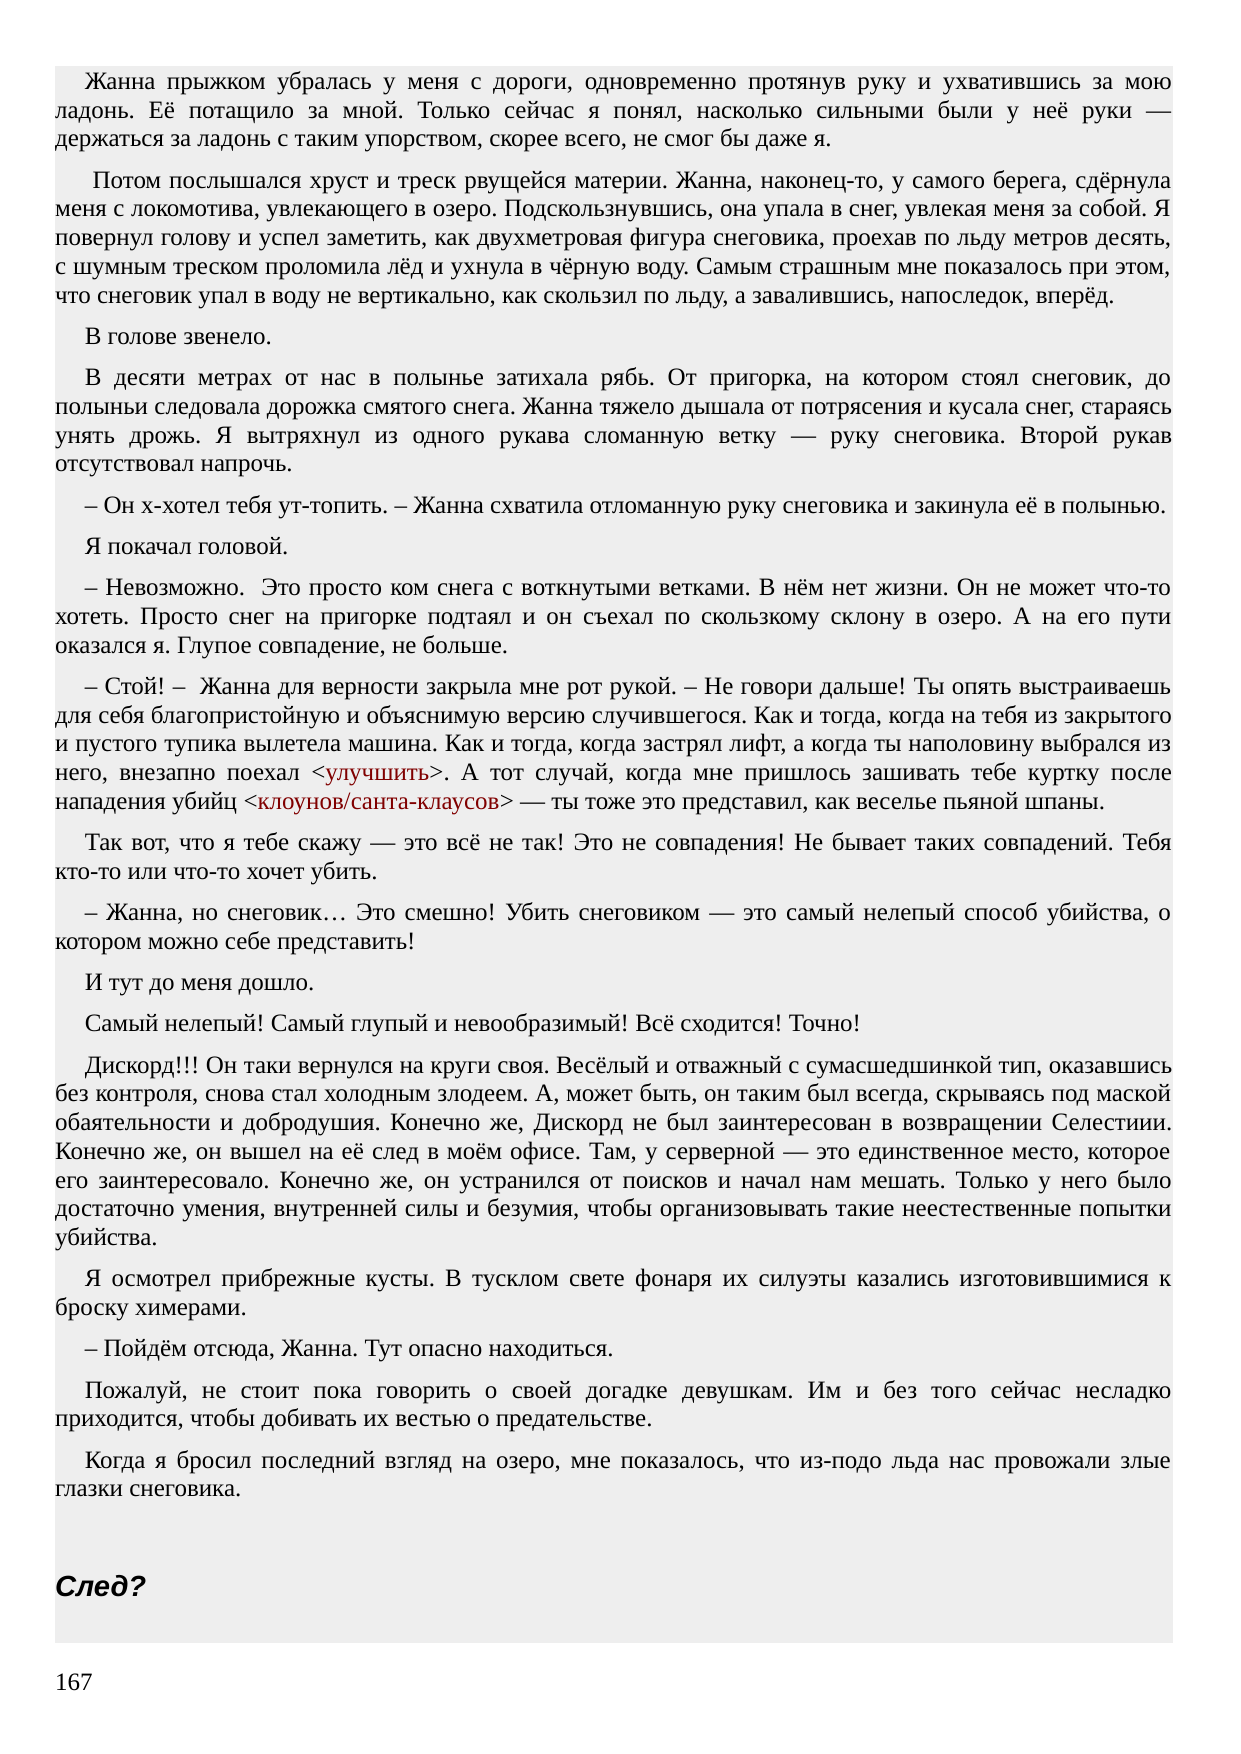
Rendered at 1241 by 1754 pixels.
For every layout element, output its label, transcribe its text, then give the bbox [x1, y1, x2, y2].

text Я осмотрел прибрежные кусты. В тусклом свете фонаря их силуэты казались изготовившимися к броску химерами. [55, 1263, 1173, 1321]
text – Он х-хотел тебя ут-топить. – Жанна схватила отломанную руку снеговика и закинула её в полынью. [55, 490, 1173, 518]
text Самый нелепый! Самый глупый и невообразимый! Всё сходится! Точно! [55, 1008, 1173, 1037]
text – Жанна, но снеговик… Это смешно! Убить снеговиком — это самый нелепый способ убийства, о котором можно себе представить! [55, 897, 1173, 955]
text Когда я бросил последний взгляд на озеро, мне показалось, что из-подо льда нас провожали злые глазки снеговика. [55, 1445, 1173, 1502]
text – Стой! – Жанна для верности закрыла мне рот рукой. – Не говори дальше! Ты опять выстраиваешь для себя благопристойную и объяснимую версию случившегося. Как и тогда, когда на тебя из закрытого и пустого тупика вылетела машина. Как и тогда, когда застрял лифт, а когда ты наполовину выбрался из него, внезапно поехал <улучшить>. А тот случай, когда мне пришлось зашивать тебе куртку после нападения убийц <клоунов/санта-клаусов> — ты тоже это представил, как веселье пьяной шпаны. [55, 671, 1173, 815]
text – Невозможно. Это просто ком снега с воткнутыми ветками. В нём нет жизни. Он не может что-то хотеть. Просто снег на пригорке подтаял и он съехал по скользкому склону в озеро. А на его пути оказался я. Глупое совпадение, не больше. [55, 572, 1173, 658]
text Пожалуй, не стоит пока говорить о своей догадке девушкам. Им и без того сейчас несладко приходится, чтобы добивать их вестью о предательстве. [55, 1375, 1173, 1432]
text В голове звенело. [55, 321, 1173, 350]
text И тут до меня дошло. [55, 967, 1173, 996]
text Жанна прыжком убралась у меня с дороги, одновременно протянув руку и ухватившись за мою ладонь. Её потащило за мной. Только сейчас я понял, насколько сильными были у неё руки — держаться за ладонь с таким упорством, скорее всего, не смог бы даже я. [55, 66, 1173, 152]
subtitle След? [55, 1568, 1173, 1602]
text В десяти метрах от нас в полынье затихала рябь. От пригорка, на котором стоял снеговик, до полыньи следовала дорожка смятого снега. Жанна тяжело дышала от потрясения и кусала снег, стараясь унять дрожь. Я вытряхнул из одного рукава сломанную ветку — руку снеговика. Второй рукав отсутствовал напрочь. [55, 362, 1173, 477]
text – Пойдём отсюда, Жанна. Тут опасно находиться. [55, 1333, 1173, 1362]
text Потом послышался хруст и треск рвущейся материи. Жанна, наконец-то, у самого берега, сдёрнула меня с локомотива, увлекающего в озеро. Подскользнувшись, она упала в снег, увлекая меня за собой. Я повернул голову и успел заметить, как двухметровая фигура снеговика, проехав по льду метров десять, с шумным треском проломила лёд и ухнула в чёрную воду. Самым страшным мне показалось при этом, что снеговик упал в воду не вертикально, как скользил по льду, а завалившись, напоследок, вперёд. [55, 165, 1173, 308]
text Дискорд!!! Он таки вернулся на круги своя. Весёлый и отважный с сумасшедшинкой тип, оказавшись без контроля, снова стал холодным злодеем. А, может быть, он таким был всегда, скрываясь под маской обаятельности и добродушия. Конечно же, Дискорд не был заинтересован в возвращении Селестиии. Конечно же, он вышел на её след в моём офисе. Там, у серверной — это единственное место, которое его заинтересовало. Конечно же, он устранился от поисков и начал нам мешать. Только у него было достаточно умения, внутренней силы и безумия, чтобы организовывать такие неестественные попытки убийства. [55, 1050, 1173, 1251]
text Так вот, что я тебе скажу — это всё не так! Это не совпадения! Не бывает таких совпадений. Тебя кто-то или что-то хочет убить. [55, 827, 1173, 885]
text Я покачал головой. [55, 531, 1173, 560]
